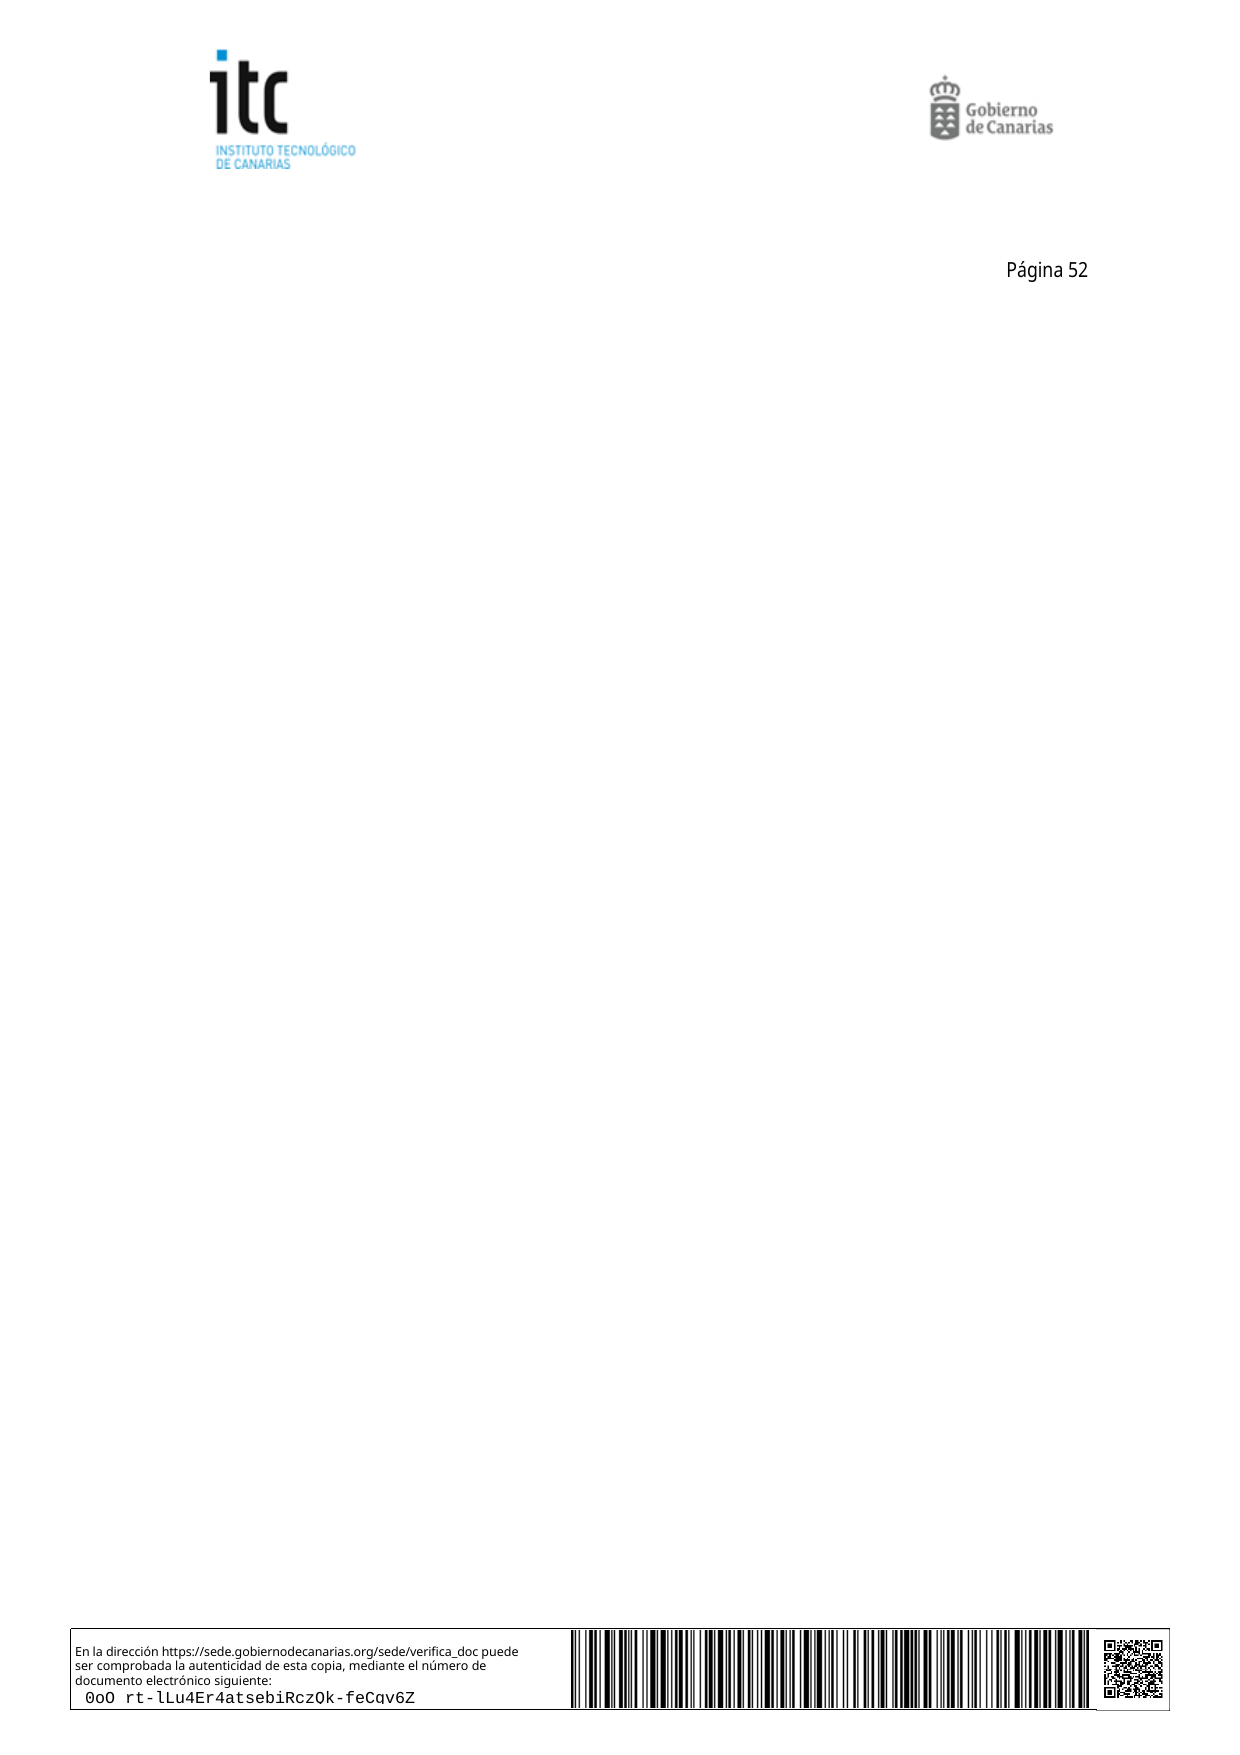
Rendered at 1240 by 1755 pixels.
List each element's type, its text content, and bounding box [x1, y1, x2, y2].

text Página 52 [58, 255, 1088, 284]
